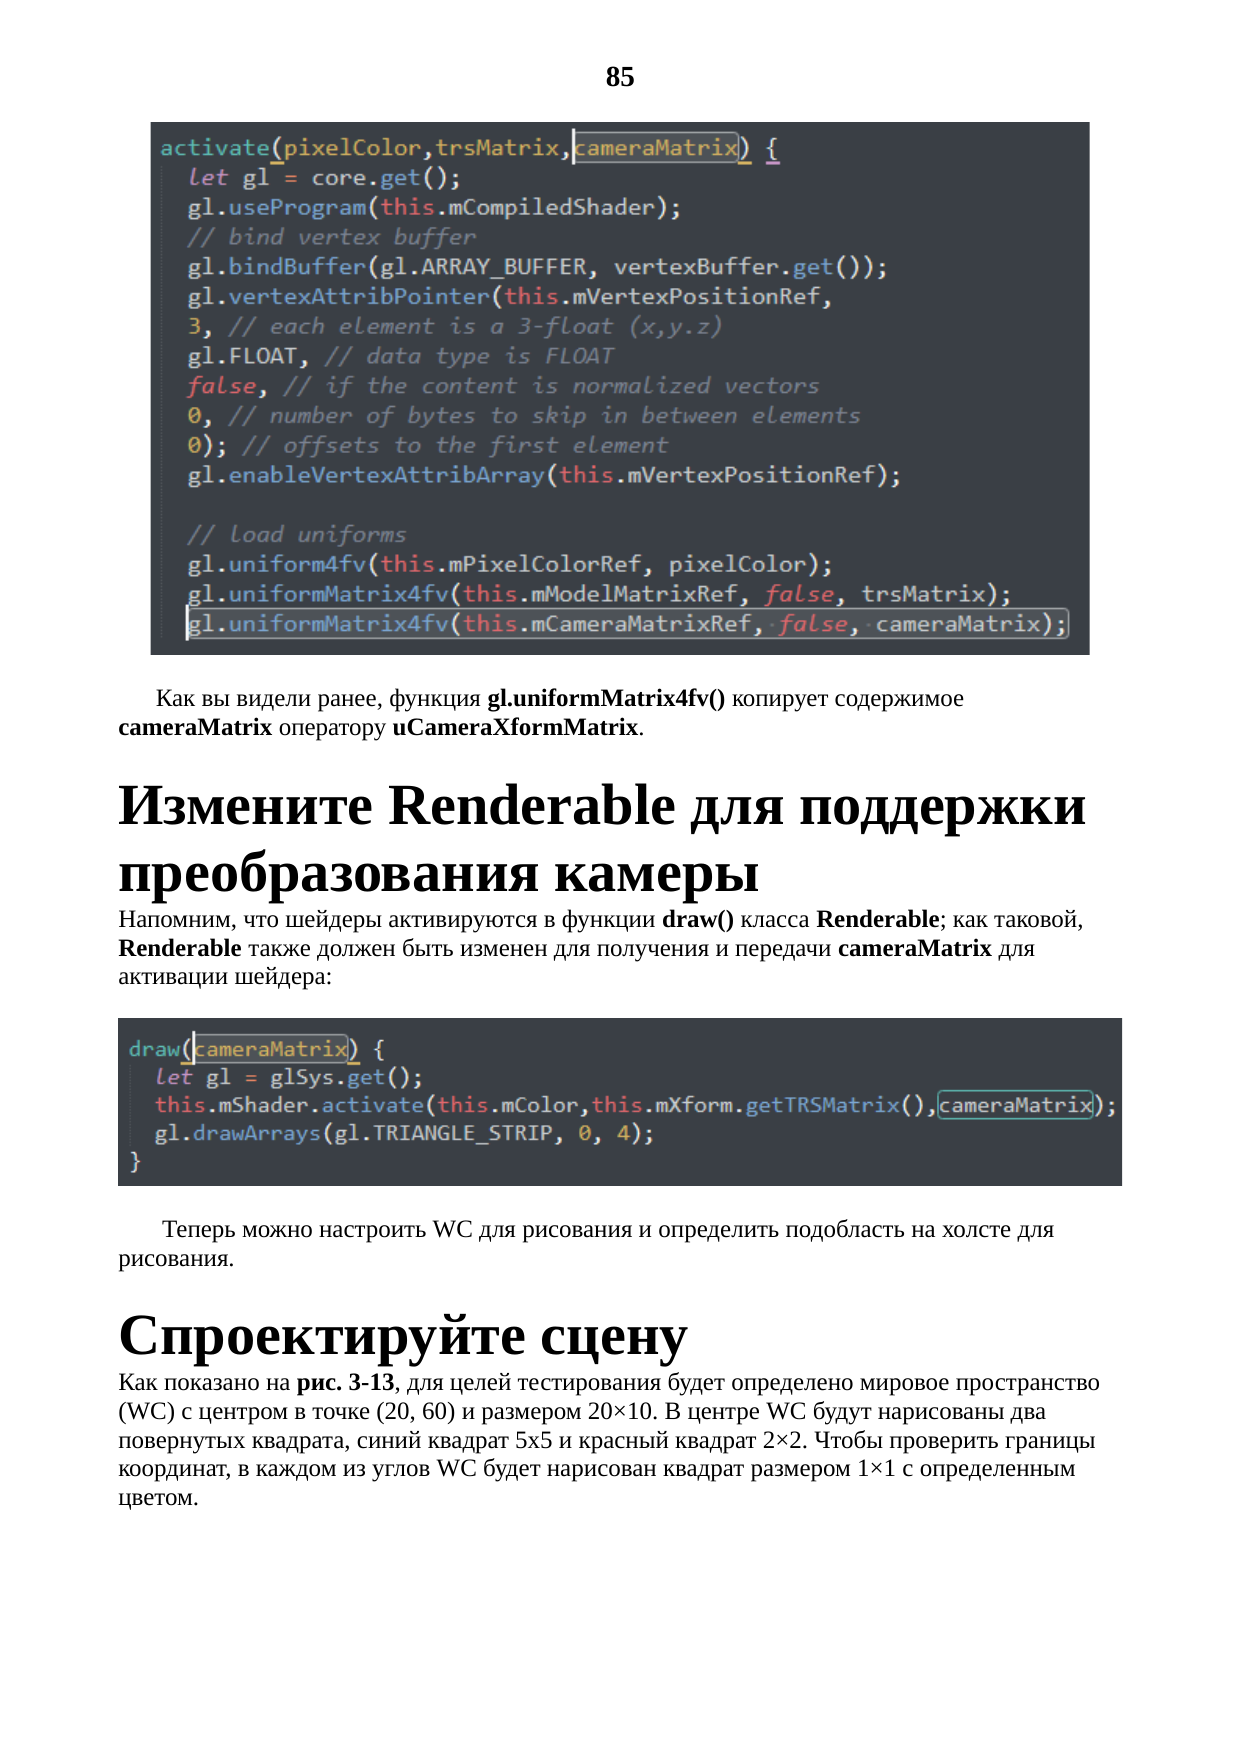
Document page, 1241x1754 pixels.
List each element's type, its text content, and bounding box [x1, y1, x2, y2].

picture [150, 122, 1090, 655]
text Спроектируйте сцену [118, 1300, 1122, 1367]
text Теперь можно настроить WC для рисования и определить подобласть на холсте для рисования. [118, 1214, 1122, 1271]
picture [118, 1018, 1123, 1186]
text Как показано на рис. 3-13, для целей тестирования будет определено мировое пространство (WC) с центром в точке (20, 60) и размером 20×10. В центре WC будут нарисованы два повернутых квадрата, синий квадрат 5x5 и красный квадрат 2×2. Чтобы проверить границы координат, в каждом из углов WC будет нарисован квадрат размером 1×1 с определенным цветом. [118, 1367, 1122, 1511]
text Измените Renderable для поддержки преобразования камеры [118, 770, 1122, 904]
text Напомним, что шейдеры активируются в функции draw() класса Renderable; как таковой, Renderable также должен быть изменен для получения и передачи cameraMatrix для активации шейдера: [118, 904, 1122, 990]
text Как вы видели ранее, функция gl.uniformMatrix4fv() копирует содержимое cameraMatrix оператору uCameraXformMatrix. [118, 683, 1122, 741]
